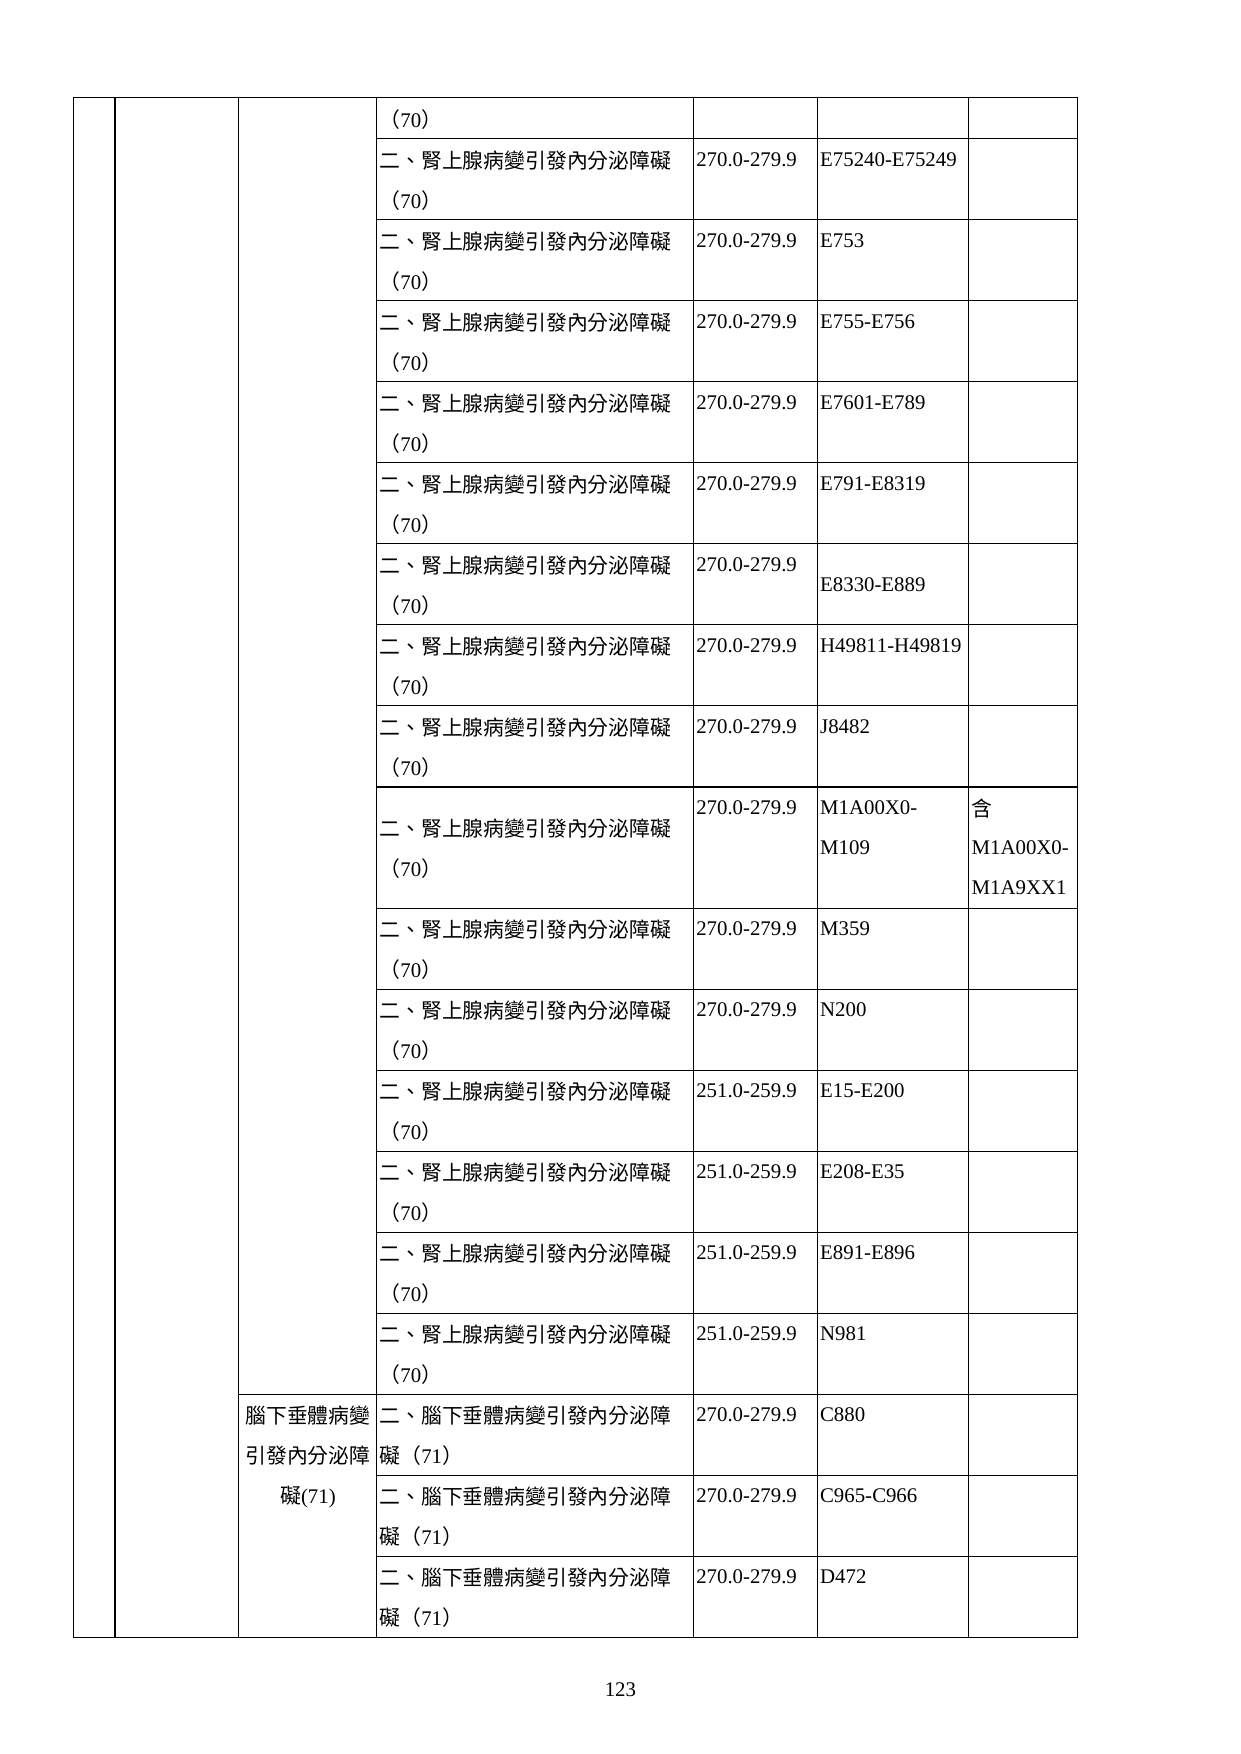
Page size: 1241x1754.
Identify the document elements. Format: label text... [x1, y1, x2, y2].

table_cell 二、腦下垂體病變引發內分泌障礙（71） [377, 1557, 693, 1637]
table_cell 二、腎上腺病變引發內分泌障礙（70） [377, 625, 693, 705]
table_cell 270.0-279.9 [694, 1476, 817, 1556]
table_cell 270.0-279.9 [694, 625, 817, 705]
table_cell [969, 1071, 1077, 1151]
table_cell 二、腎上腺病變引發內分泌障礙（70） [377, 1233, 693, 1313]
table_cell C965-C966 [818, 1476, 968, 1556]
table_cell [969, 706, 1077, 786]
table_cell 二、腎上腺病變引發內分泌障礙（70） [377, 788, 693, 907]
table_cell [969, 463, 1077, 543]
table_cell E7601-E789 [818, 382, 968, 462]
table_cell E753 [818, 220, 968, 300]
table_cell [694, 98, 817, 138]
table_cell 251.0-259.9 [694, 1314, 817, 1394]
table_cell J8482 [818, 706, 968, 786]
table_cell E15-E200 [818, 1071, 968, 1151]
table_cell M359 [818, 909, 968, 988]
table_cell 二、腎上腺病變引發內分泌障礙（70） [377, 382, 693, 462]
table_cell 含M1A00X0-M1A9XX1 [969, 788, 1077, 907]
table_cell [969, 544, 1077, 624]
table_cell 二、腎上腺病變引發內分泌障礙（70） [377, 220, 693, 300]
table_cell 二、腎上腺病變引發內分泌障礙（70） [377, 1314, 693, 1394]
table_cell E75240-E75249 [818, 139, 968, 219]
table_cell [969, 220, 1077, 300]
table_cell 270.0-279.9 [694, 544, 817, 624]
table_cell 270.0-279.9 [694, 1557, 817, 1637]
table_cell [969, 301, 1077, 381]
table_cell 二、腦下垂體病變引發內分泌障礙（71） [377, 1395, 693, 1475]
table_cell 二、腎上腺病變引發內分泌障礙（70） [377, 1152, 693, 1232]
table_cell [969, 1233, 1077, 1313]
table_cell [969, 98, 1077, 138]
table_cell N200 [818, 990, 968, 1069]
table_cell 270.0-279.9 [694, 909, 817, 988]
table_cell E755-E756 [818, 301, 968, 381]
table_cell 二、腦下垂體病變引發內分泌障礙（71） [377, 1476, 693, 1556]
table_cell H49811-H49819 [818, 625, 968, 705]
table_cell E8330-E889 [818, 544, 968, 624]
table_cell 270.0-279.9 [694, 139, 817, 219]
table_cell E791-E8319 [818, 463, 968, 543]
table_cell 二、腎上腺病變引發內分泌障礙（70） [377, 139, 693, 219]
table_cell 二、腎上腺病變引發內分泌障礙（70） [377, 909, 693, 988]
table_cell [818, 98, 968, 138]
table_cell [969, 1476, 1077, 1556]
table_cell 270.0-279.9 [694, 301, 817, 381]
table_cell 二、腎上腺病變引發內分泌障礙（70） [377, 301, 693, 381]
table_cell 270.0-279.9 [694, 1395, 817, 1475]
table_cell N981 [818, 1314, 968, 1394]
table_cell [969, 1314, 1077, 1394]
table_cell [969, 1152, 1077, 1232]
table_cell 二、腎上腺病變引發內分泌障礙（70） [377, 1071, 693, 1151]
table_cell 251.0-259.9 [694, 1233, 817, 1313]
table_cell D472 [818, 1557, 968, 1637]
table_cell 251.0-259.9 [694, 1071, 817, 1151]
table_cell 251.0-259.9 [694, 1152, 817, 1232]
table_cell [969, 990, 1077, 1069]
table_cell [969, 382, 1077, 462]
table_cell [969, 909, 1077, 988]
table_cell C880 [818, 1395, 968, 1475]
table_cell 270.0-279.9 [694, 382, 817, 462]
table_cell E208-E35 [818, 1152, 968, 1232]
table_cell （70） [377, 98, 693, 138]
table_cell M1A00X0-M109 [818, 788, 968, 907]
table_cell 270.0-279.9 [694, 220, 817, 300]
table_cell [969, 139, 1077, 219]
table_cell 270.0-279.9 [694, 706, 817, 786]
table_cell [969, 1395, 1077, 1475]
table_cell 270.0-279.9 [694, 788, 817, 907]
table_cell 270.0-279.9 [694, 990, 817, 1069]
table_cell 二、腎上腺病變引發內分泌障礙（70） [377, 544, 693, 624]
table_cell 腦下垂體病變引發內分泌障礙(71) [239, 1395, 376, 1637]
table_cell [969, 1557, 1077, 1637]
table_cell E891-E896 [818, 1233, 968, 1313]
table_cell [969, 625, 1077, 705]
table_cell 二、腎上腺病變引發內分泌障礙（70） [377, 706, 693, 786]
table_cell 二、腎上腺病變引發內分泌障礙（70） [377, 990, 693, 1069]
table_cell 二、腎上腺病變引發內分泌障礙（70） [377, 463, 693, 543]
table_cell 270.0-279.9 [694, 463, 817, 543]
